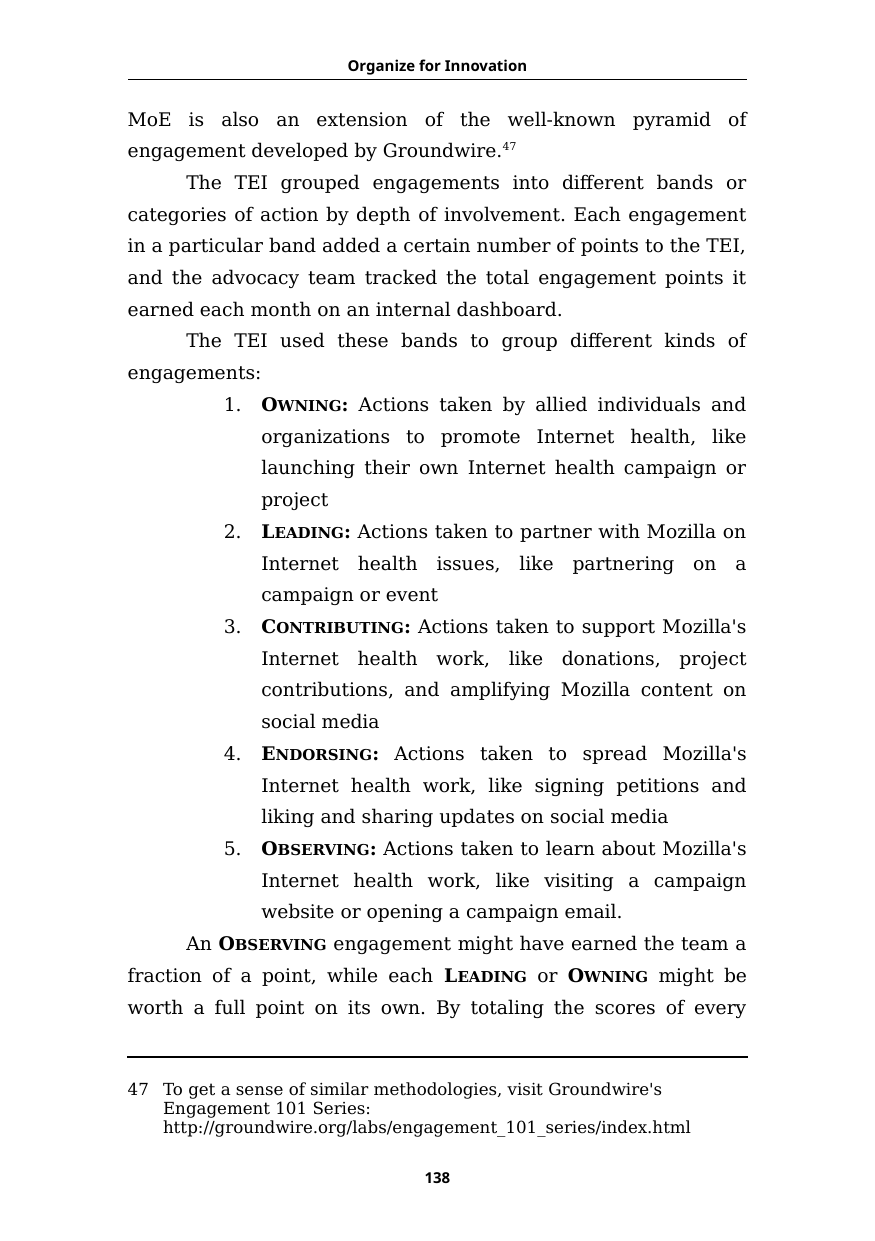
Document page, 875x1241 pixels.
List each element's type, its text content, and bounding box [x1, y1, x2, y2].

text The TEI used these bands to group different kinds of engagements: [127, 330, 747, 384]
list Observing: Actions taken to learn about Mozilla's Internet health work, like visiting a campaign website or opening a campaign email. [223, 838, 747, 923]
list Contributing: Actions taken to support Mozilla's Internet health work, like donations, project contributions, and amplifying Mozilla content on social media [223, 616, 747, 733]
text An Observing engagement might have earned the team a fraction of a point, while each Leading or Owning might be worth a full point on its own. By totaling the scores of every [127, 933, 747, 1019]
list Endorsing: Actions taken to spread Mozilla's Internet health work, like signing petitions and liking and sharing updates on social media [223, 743, 747, 828]
text To get a sense of similar methodologies, visit Groundwire's Engagement 101 Series: http://groundwire.org/labs/engagement_101_series/index.html [127, 1079, 747, 1138]
list Owning: Actions taken by allied individuals and organizations to promote Internet health, like launching their own Internet health campaign or project [223, 394, 747, 511]
text MoE is also an extension of the well-known pyramid of engagement developed by Groundwire. [127, 109, 747, 162]
list Leading: Actions taken to partner with Mozilla on Internet health issues, like partnering on a campaign or event [223, 521, 747, 606]
text The TEI grouped engagements into different bands or categories of action by depth of involvement. Each engagement in a particular band added a certain number of points to the TEI, and the advocacy team tracked the total engagement points it earned each month on an internal dashboard. [127, 172, 747, 321]
